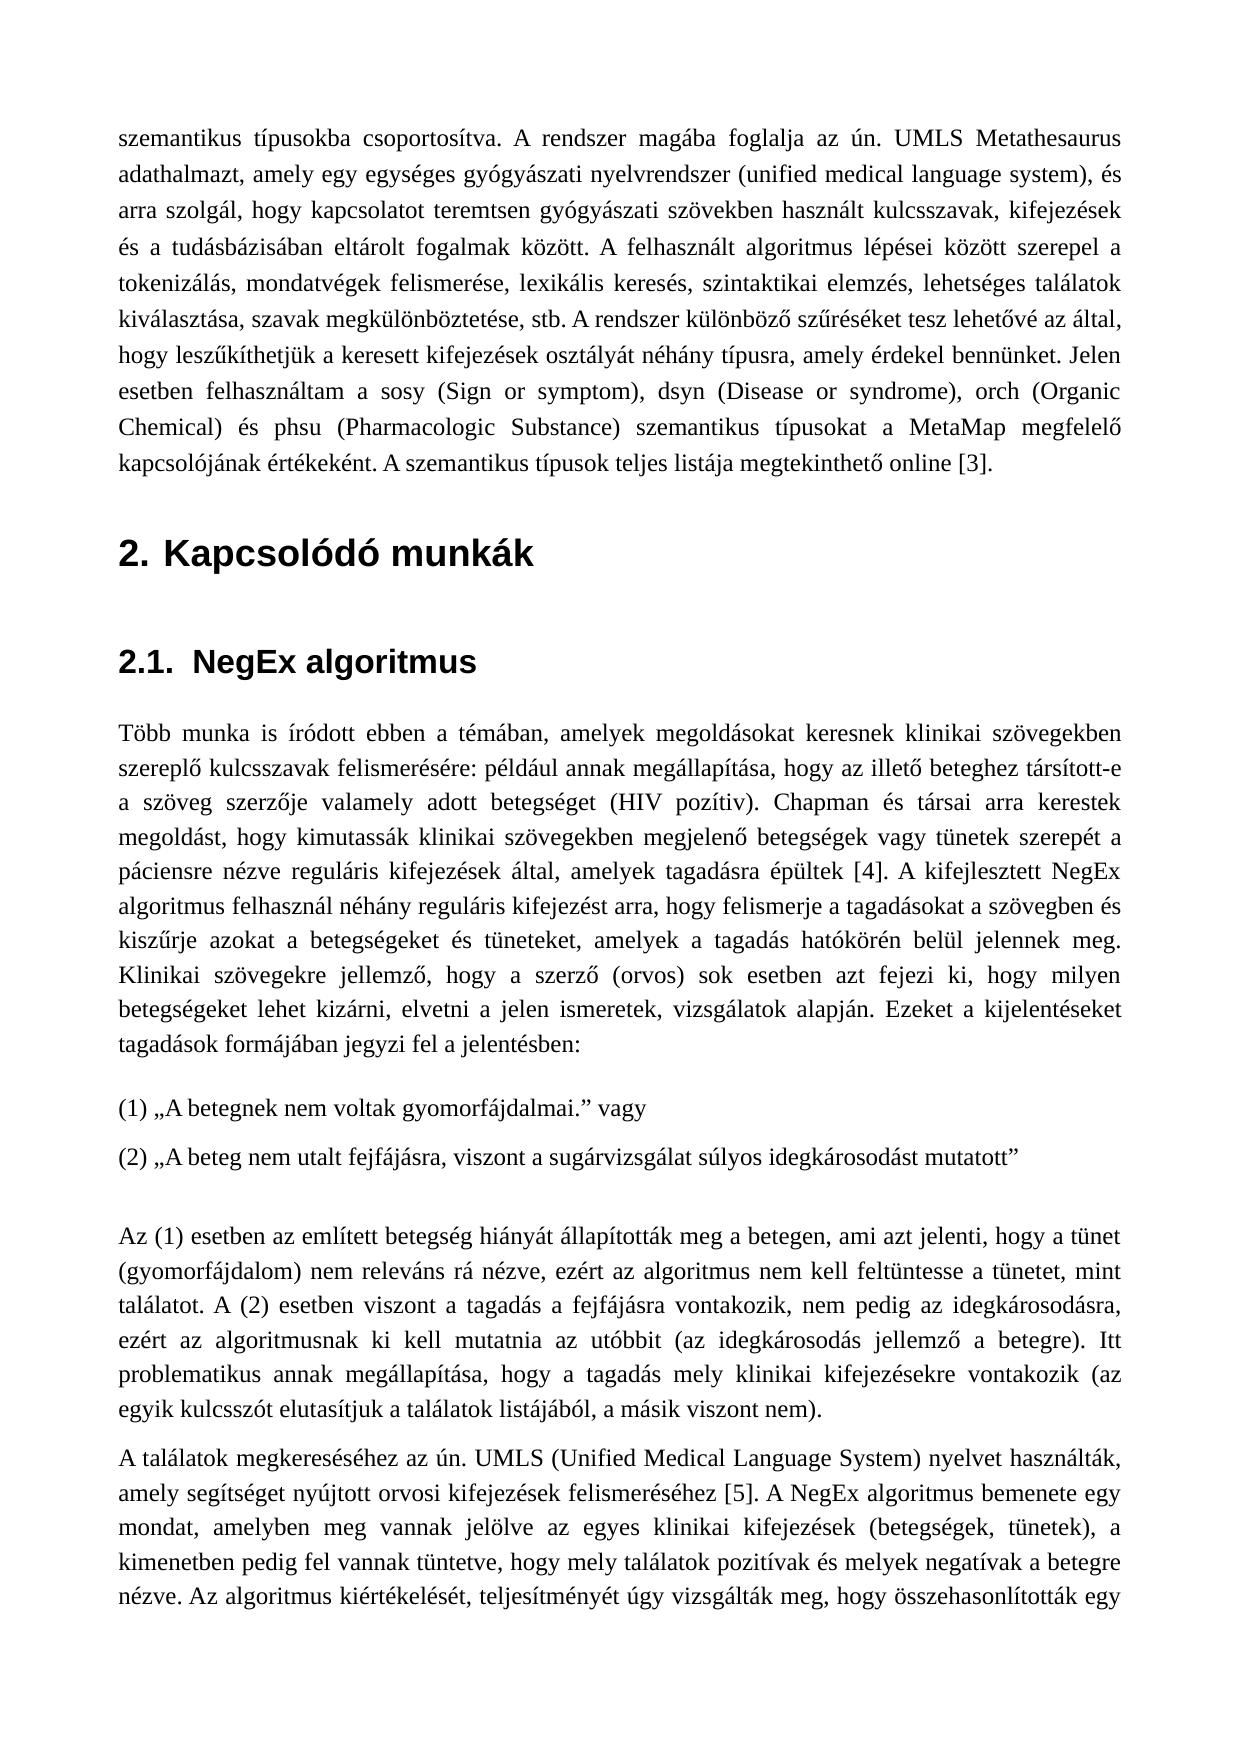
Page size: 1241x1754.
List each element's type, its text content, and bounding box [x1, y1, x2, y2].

text (1) „A betegnek nem voltak gyomorfájdalmai.” vagy [118, 1093, 1122, 1122]
title Az (1) esetben az említett betegség hiányát állapították meg a betegen, ami azt jelenti, hogy a tünet (gyomorfájdalom) nem releváns rá nézve, ezért az algoritmus nem kell feltüntesse a tünetet, mint találatot. A (2) esetben viszont a tagadás a fejfájásra vontakozik, nem pedig az idegkárosodásra, ezért az algoritmusnak ki kell mutatnia az utóbbit (az idegkárosodás jellemző a betegre). Itt problematikus annak megállapítása, hogy a tagadás mely klinikai kifejezésekre vontakozik (az egyik kulcsszót elutasítjuk a találatok listájából, a másik viszont nem). [118, 1221, 1122, 1422]
text szemantikus típusokba csoportosítva. A rendszer magába foglalja az ún. UMLS Metathesaurus adathalmazt, amely egy egységes gyógyászati nyelvrendszer (unified medical language system), és arra szolgál, hogy kapcsolatot teremtsen gyógyászati szövekben használt kulcsszavak, kifejezések és a tudásbázisában eltárolt fogalmak között. A felhasznált algoritmus lépései között szerepel a tokenizálás, mondatvégek felismerése, lexikális keresés, szintaktikai elemzés, lehetséges találatok kiválasztása, szavak megkülönböztetése, stb. A rendszer különböző szűréséket tesz lehetővé az által, hogy leszűkíthetjük a keresett kifejezések osztályát néhány típusra, amely érdekel bennünket. Jelen esetben felhasználtam a sosy (Sign or symptom), dsyn (Disease or syndrome), orch (Organic Chemical) és phsu (Pharmacologic Substance) szemantikus típusokat a MetaMap megfelelő kapcsolójának értékeként. A szemantikus típusok teljes listája megtekinthető online [3]. [118, 118, 1122, 478]
title Több munka is íródott ebben a témában, amelyek megoldásokat keresnek klinikai szövegekben szereplő kulcsszavak felismerésére: például annak megállapítása, hogy az illető beteghez társított-e a szöveg szerzője valamely adott betegséget (HIV pozítiv). Chapman és társai arra kerestek megoldást, hogy kimutassák klinikai szövegekben megjelenő betegségek vagy tünetek szerepét a páciensre nézve reguláris kifejezések által, amelyek tagadásra épültek [4]. A kifejlesztett NegEx algoritmus felhasznál néhány reguláris kifejezést arra, hogy felismerje a tagadásokat a szövegben és kiszűrje azokat a betegségeket és tüneteket, amelyek a tagadás hatókörén belül jelennek meg. Klinikai szövegekre jellemző, hogy a szerző (orvos) sok esetben azt fejezi ki, hogy milyen betegségeket lehet kizárni, elvetni a jelen ismeretek, vizsgálatok alapján. Ezeket a kijelentéseket tagadások formájában jegyzi fel a jelentésben: [118, 718, 1122, 1057]
text A találatok megkereséséhez az ún. UMLS (Unified Medical Language System) nyelvet használták, amely segítséget nyújtott orvosi kifejezések felismeréséhez [5]. A NegEx algoritmus bemenete egy mondat, amelyben meg vannak jelölve az egyes klinikai kifejezések (betegségek, tünetek), a kimenetben pedig fel vannak tüntetve, hogy mely találatok pozitívak és melyek negatívak a betegre nézve. Az algoritmus kiértékelését, teljesítményét úgy vizsgálták meg, hogy összehasonlították egy [118, 1443, 1122, 1610]
text (2) „A beteg nem utalt fejfájásra, viszont a sugárvizsgálat súlyos idegkárosodást mutatott” [118, 1142, 1122, 1171]
subtitle Kapcsolódó munkák [118, 531, 1122, 575]
subtitle NegEx algoritmus [118, 642, 1122, 681]
